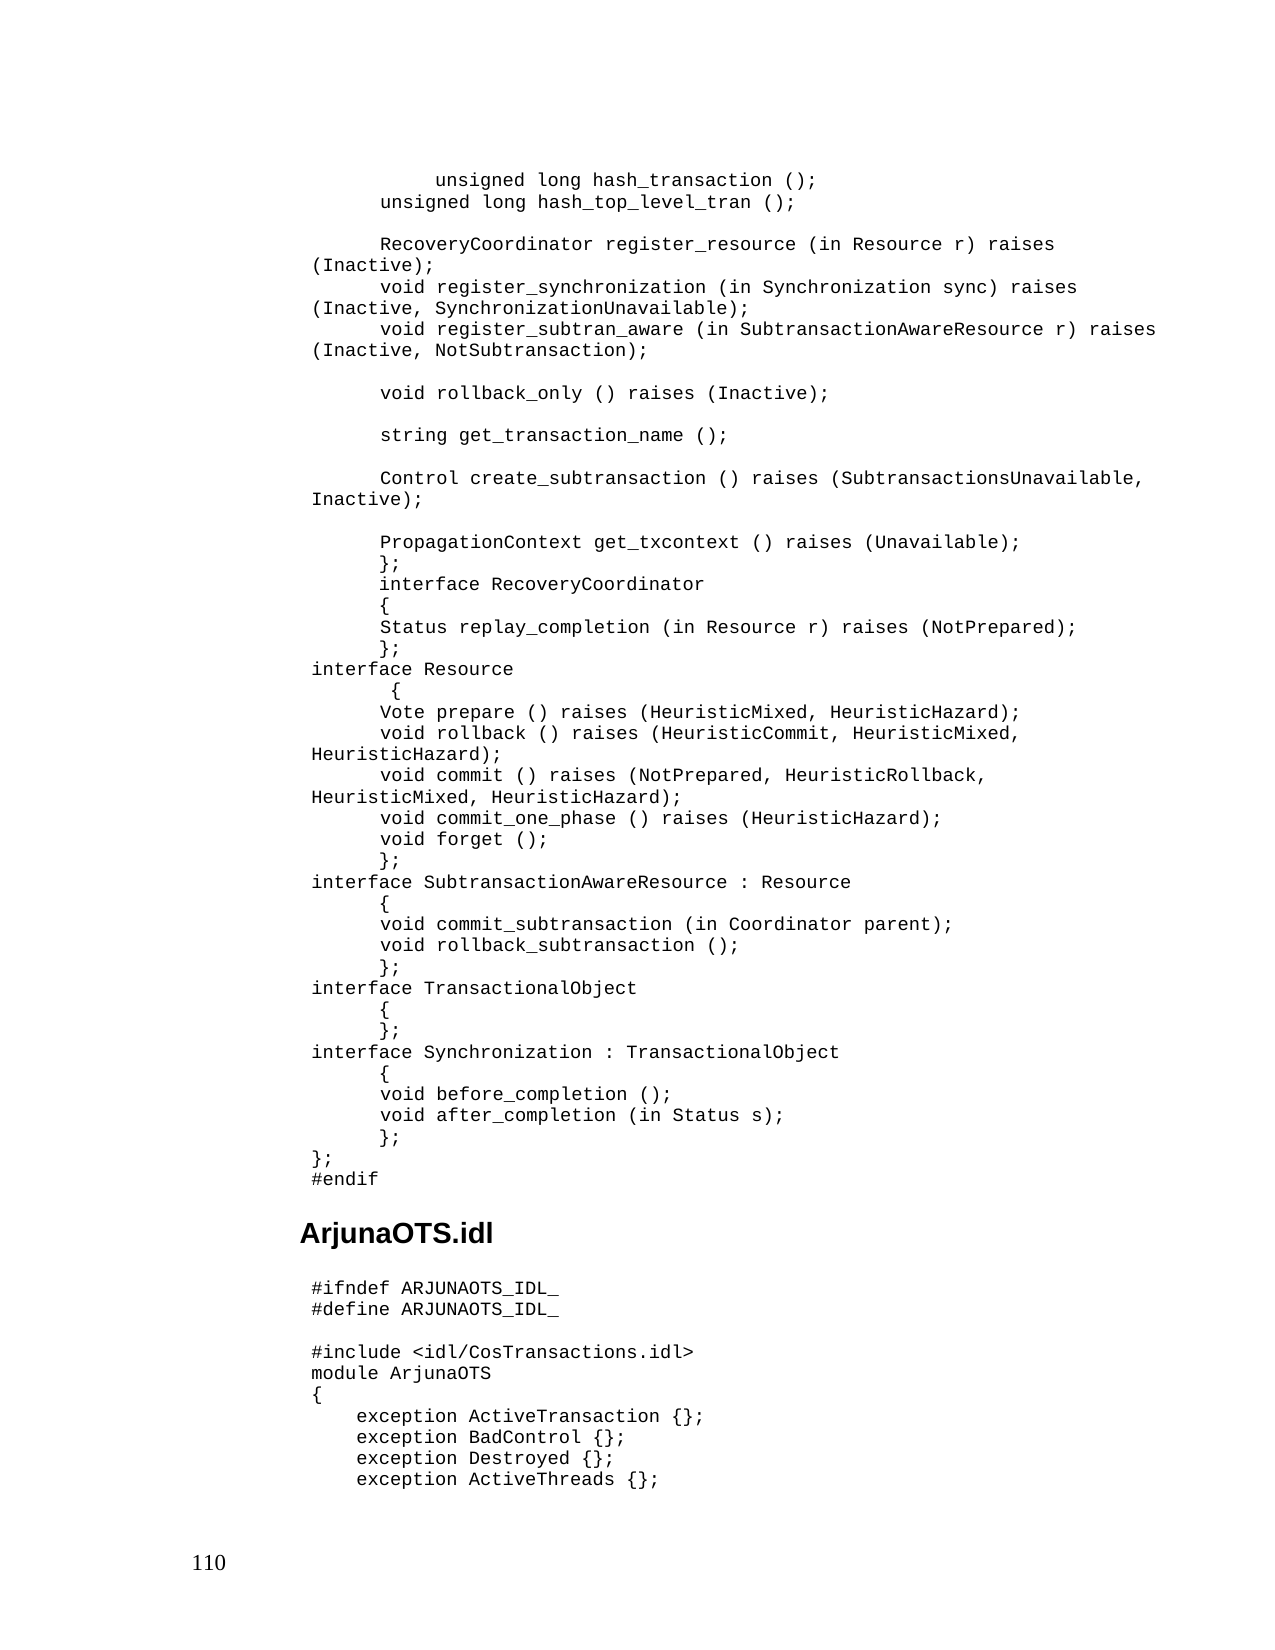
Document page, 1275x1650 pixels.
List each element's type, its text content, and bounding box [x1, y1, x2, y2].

text }; [311, 1149, 1162, 1170]
text #ifndef ARJUNAOTS_IDL_ #define ARJUNAOTS_IDL_ #include <idl/CosTransactions.idl> [311, 1279, 1162, 1364]
text interface TransactionalObject { }; [311, 979, 1162, 1042]
text #endif [311, 1170, 1162, 1191]
text interface RecoveryCoordinator { Status replay_completion (in Resource r) raises (NotPrepared); }; [311, 575, 1162, 660]
text interface Synchronization : TransactionalObject { void before_completion (); void after_completion (in Status s); }; [311, 1042, 1162, 1149]
text unsigned long hash_transaction (); unsigned long hash_top_level_tran (); RecoveryCoordinator register_resource (in Resource r) raises (Inactive); void register_synchronization (in Synchronization sync) raises (Inactive, SynchronizationUnavailable); void register_subtran_aware (in SubtransactionAwareResource r) raises (Inactive, NotSubtransaction); void rollback_only () raises (Inactive); string get_transaction_name (); Control create_subtransaction () raises (SubtransactionsUnavailable, Inactive); PropagationContext get_txcontext () raises (Unavailable); }; [311, 150, 1162, 575]
text interface Resource { Vote prepare () raises (HeuristicMixed, HeuristicHazard); void rollback () raises (HeuristicCommit, HeuristicMixed, HeuristicHazard); void commit () raises (NotPrepared, HeuristicRollback, HeuristicMixed, HeuristicHazard); void commit_one_phase () raises (HeuristicHazard); void forget (); }; [311, 660, 1162, 872]
subtitle ArjunaOTS.idl [187, 1216, 1162, 1250]
text module ArjunaOTS { exception ActiveTransaction {}; exception BadControl {}; exception Destroyed {}; exception ActiveThreads {}; [311, 1364, 1162, 1491]
text interface SubtransactionAwareResource : Resource { void commit_subtransaction (in Coordinator parent); void rollback_subtransaction (); }; [311, 872, 1162, 979]
